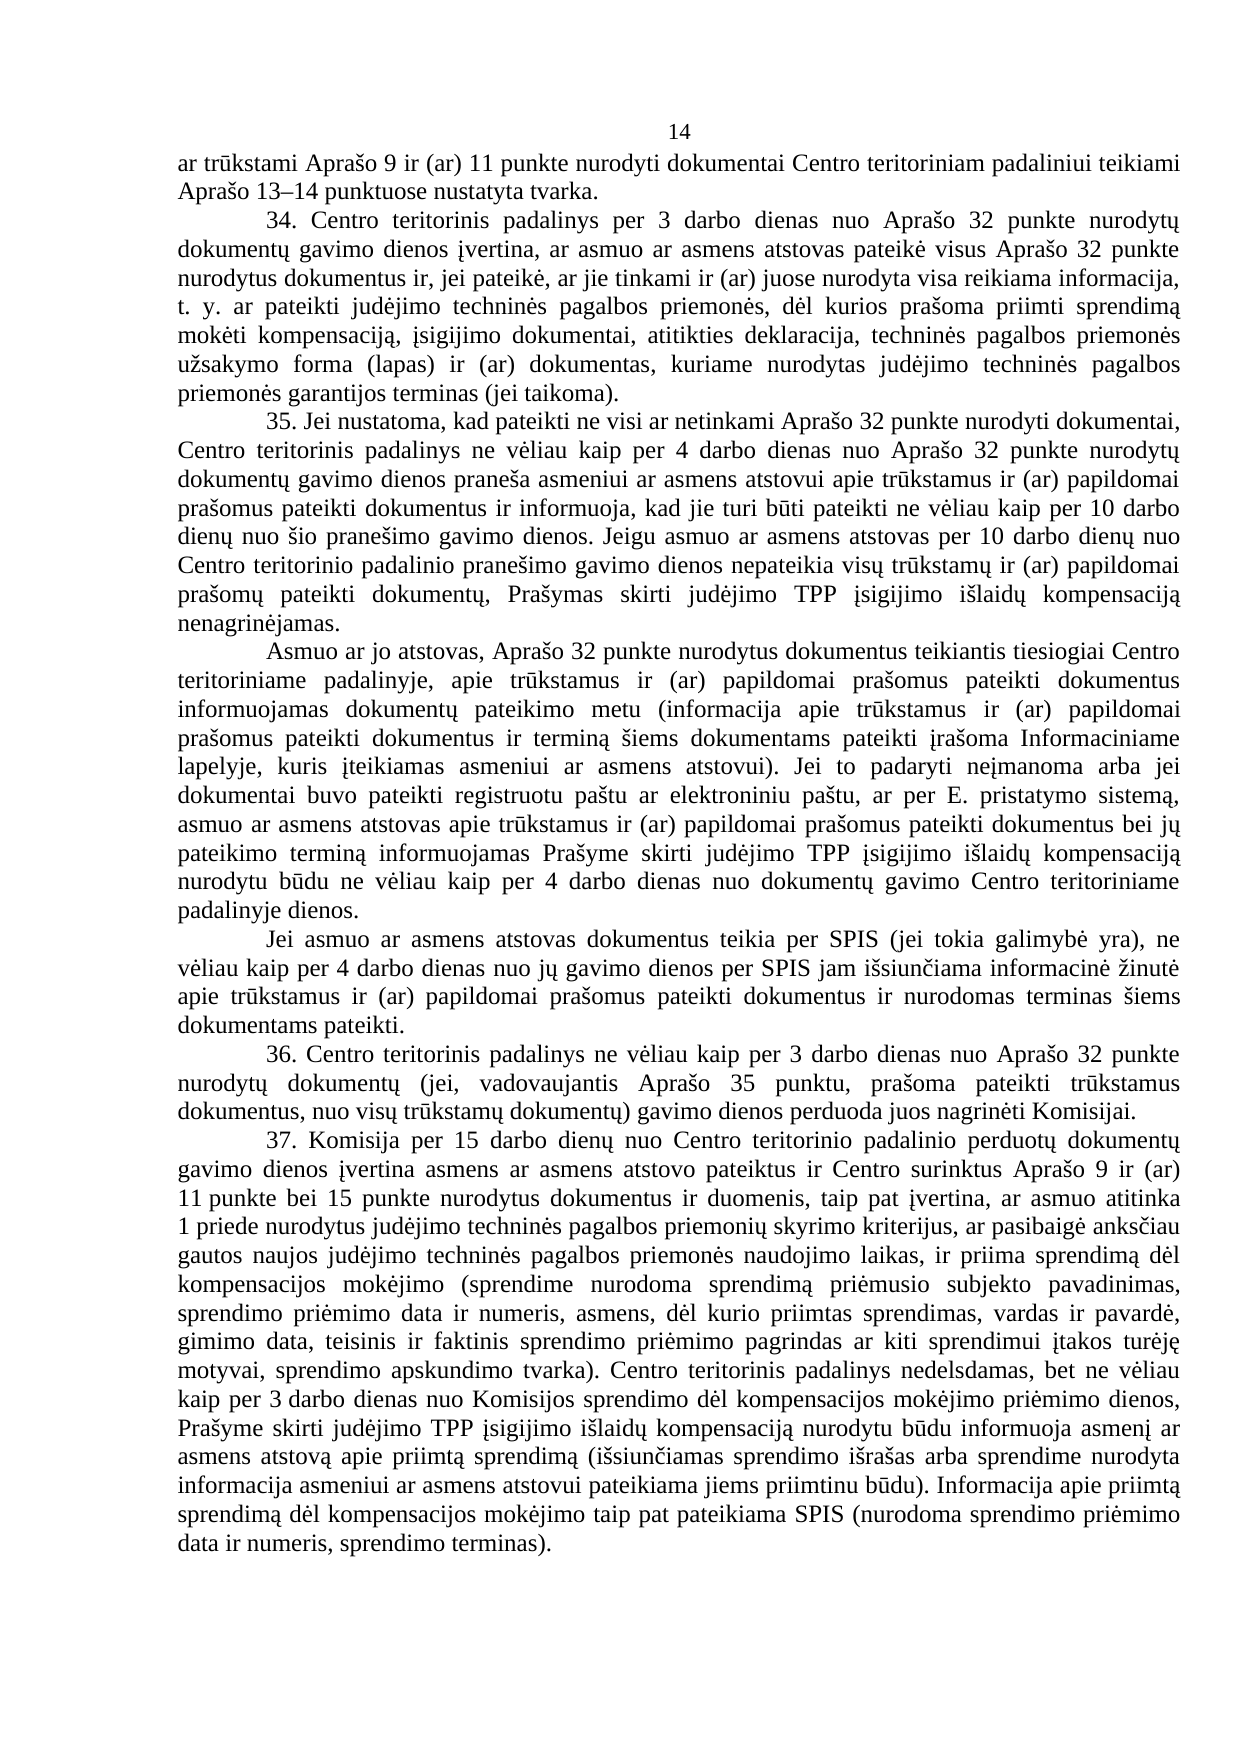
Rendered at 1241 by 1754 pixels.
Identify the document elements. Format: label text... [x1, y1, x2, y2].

text 36. Centro teritorinis padalinys ne vėliau kaip per 3 darbo dienas nuo Aprašo 32 punkte nurodytų dokumentų (jei, vadovaujantis Aprašo 35 punktu, prašoma pateikti trūkstamus dokumentus, nuo visų trūkstamų dokumentų) gavimo dienos perduoda juos nagrinėti Komisijai. [177, 1039, 1181, 1125]
text 35. Jei nustatoma, kad pateikti ne visi ar netinkami Aprašo 32 punkte nurodyti dokumentai, Centro teritorinis padalinys ne vėliau kaip per 4 darbo dienas nuo Aprašo 32 punkte nurodytų dokumentų gavimo dienos praneša asmeniui ar asmens atstovui apie trūkstamus ir (ar) papildomai prašomus pateikti dokumentus ir informuoja, kad jie turi būti pateikti ne vėliau kaip per 10 darbo dienų nuo šio pranešimo gavimo dienos. Jeigu asmuo ar asmens atstovas per 10 darbo dienų nuo Centro teritorinio padalinio pranešimo gavimo dienos nepateikia visų trūkstamų ir (ar) papildomai prašomų pateikti dokumentų, Prašymas skirti judėjimo TPP įsigijimo išlaidų kompensaciją nenagrinėjamas. [177, 406, 1181, 636]
text ar trūkstami Aprašo 9 ir (ar) 11 punkte nurodyti dokumentai Centro teritoriniam padaliniui teikiami Aprašo 13–14 punktuose nustatyta tvarka. [177, 148, 1181, 205]
text Asmuo ar jo atstovas, Aprašo 32 punkte nurodytus dokumentus teikiantis tiesiogiai Centro teritoriniame padalinyje, apie trūkstamus ir (ar) papildomai prašomus pateikti dokumentus informuojamas dokumentų pateikimo metu (informacija apie trūkstamus ir (ar) papildomai prašomus pateikti dokumentus ir terminą šiems dokumentams pateikti įrašoma Informaciniame lapelyje, kuris įteikiamas asmeniui ar asmens atstovui). Jei to padaryti neįmanoma arba jei dokumentai buvo pateikti registruotu paštu ar elektroniniu paštu, ar per E. pristatymo sistemą, asmuo ar asmens atstovas apie trūkstamus ir (ar) papildomai prašomus pateikti dokumentus bei jų pateikimo terminą informuojamas Prašyme skirti judėjimo TPP įsigijimo išlaidų kompensaciją nurodytu būdu ne vėliau kaip per 4 darbo dienas nuo dokumentų gavimo Centro teritoriniame padalinyje dienos. [177, 636, 1181, 924]
text Jei asmuo ar asmens atstovas dokumentus teikia per SPIS (jei tokia galimybė yra), ne vėliau kaip per 4 darbo dienas nuo jų gavimo dienos per SPIS jam išsiunčiama informacinė žinutė apie trūkstamus ir (ar) papildomai prašomus pateikti dokumentus ir nurodomas terminas šiems dokumentams pateikti. [177, 924, 1181, 1039]
text 34. Centro teritorinis padalinys per 3 darbo dienas nuo Aprašo 32 punkte nurodytų dokumentų gavimo dienos įvertina, ar asmuo ar asmens atstovas pateikė visus Aprašo 32 punkte nurodytus dokumentus ir, jei pateikė, ar jie tinkami ir (ar) juose nurodyta visa reikiama informacija, t. y. ar pateikti judėjimo techninės pagalbos priemonės, dėl kurios prašoma priimti sprendimą mokėti kompensaciją, įsigijimo dokumentai, atitikties deklaracija, techninės pagalbos priemonės užsakymo forma (lapas) ir (ar) dokumentas, kuriame nurodytas judėjimo techninės pagalbos priemonės garantijos terminas (jei taikoma). [177, 205, 1181, 406]
text 37. Komisija per 15 darbo dienų nuo Centro teritorinio padalinio perduotų dokumentų gavimo dienos įvertina asmens ar asmens atstovo pateiktus ir Centro surinktus Aprašo 9 ir (ar) 11 punkte bei 15 punkte nurodytus dokumentus ir duomenis, taip pat įvertina, ar asmuo atitinka 1 priede nurodytus judėjimo techninės pagalbos priemonių skyrimo kriterijus, ar pasibaigė anksčiau gautos naujos judėjimo techninės pagalbos priemonės naudojimo laikas, ir priima sprendimą dėl kompensacijos mokėjimo (sprendime nurodoma sprendimą priėmusio subjekto pavadinimas, sprendimo priėmimo data ir numeris, asmens, dėl kurio priimtas sprendimas, vardas ir pavardė, gimimo data, teisinis ir faktinis sprendimo priėmimo pagrindas ar kiti sprendimui įtakos turėję motyvai, sprendimo apskundimo tvarka). Centro teritorinis padalinys nedelsdamas, bet ne vėliau kaip per 3 darbo dienas nuo Komisijos sprendimo dėl kompensacijos mokėjimo priėmimo dienos, Prašyme skirti judėjimo TPP įsigijimo išlaidų kompensaciją nurodytu būdu informuoja asmenį ar asmens atstovą apie priimtą sprendimą (išsiunčiamas sprendimo išrašas arba sprendime nurodyta informacija asmeniui ar asmens atstovui pateikiama jiems priimtinu būdu). Informacija apie priimtą sprendimą dėl kompensacijos mokėjimo taip pat pateikiama SPIS (nurodoma sprendimo priėmimo data ir numeris, sprendimo terminas). [177, 1125, 1181, 1556]
